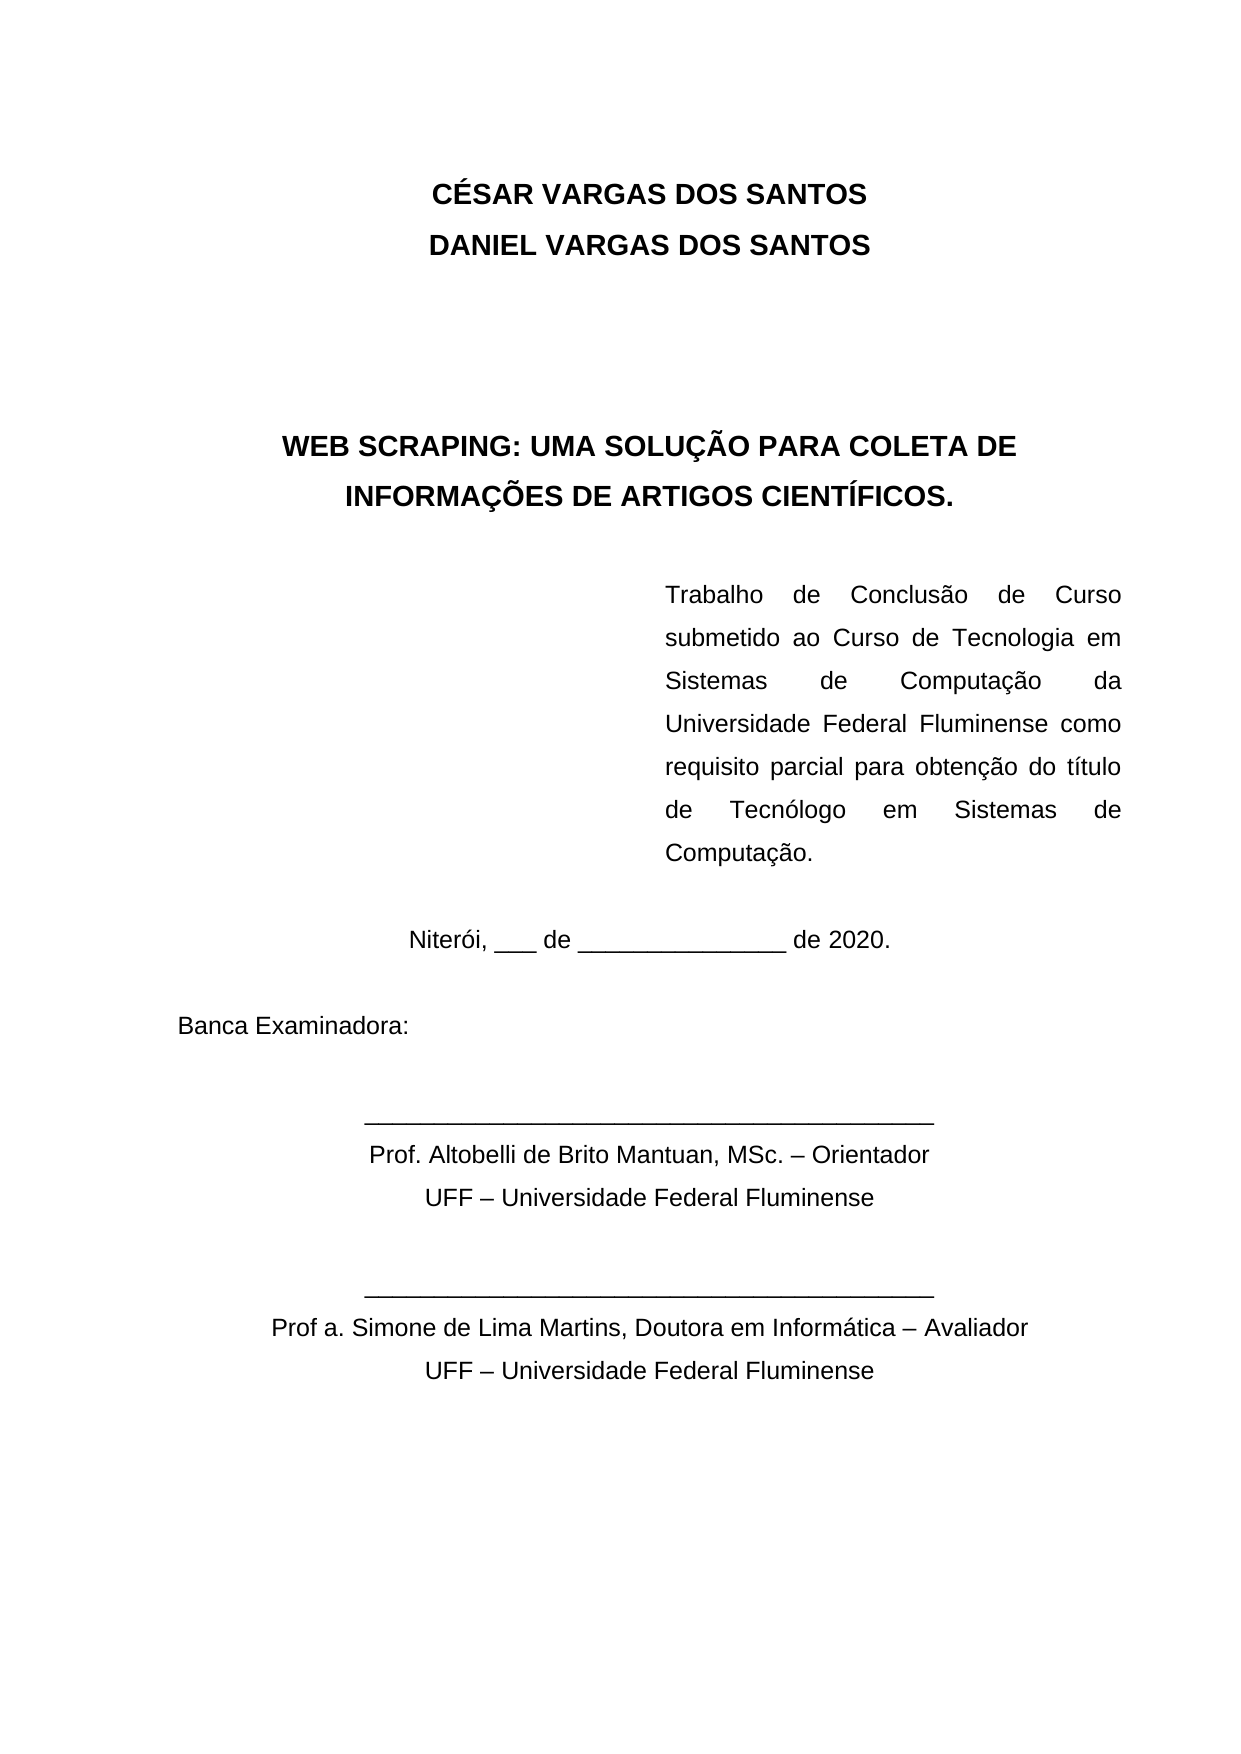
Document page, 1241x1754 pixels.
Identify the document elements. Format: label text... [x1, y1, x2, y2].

text UFF – Universidade Federal Fluminense [177, 1183, 1122, 1212]
text WEB SCRAPING: UMA SOLUÇÃO PARA COLETA DE [177, 429, 1122, 462]
text Trabalho de Conclusão de Curso submetido ao Curso de Tecnologia em Sistemas de Computação da Universidade Federal Fluminense como requisito parcial para obtenção do título de Tecnólogo em Sistemas de Computação. [665, 580, 1122, 867]
text Banca Examinadora: [177, 1011, 1122, 1040]
text Prof. Altobelli de Brito Mantuan, MSc. – Orientador [177, 1140, 1122, 1169]
text _________________________________________ [177, 1097, 1122, 1126]
text DANIEL VARGAS DOS SANTOS [177, 227, 1122, 261]
text CÉSAR VARGAS DOS SANTOS [177, 177, 1122, 211]
text Niterói, ___ de _______________ de 2020. [177, 925, 1122, 953]
text _________________________________________ [177, 1270, 1122, 1298]
text Prof a. Simone de Lima Martins, Doutora em Informática – Avaliador [177, 1313, 1122, 1342]
text UFF – Universidade Federal Fluminense [177, 1356, 1122, 1385]
text INFORMAÇÕES DE ARTIGOS CIENTÍFICOS. [177, 479, 1122, 513]
